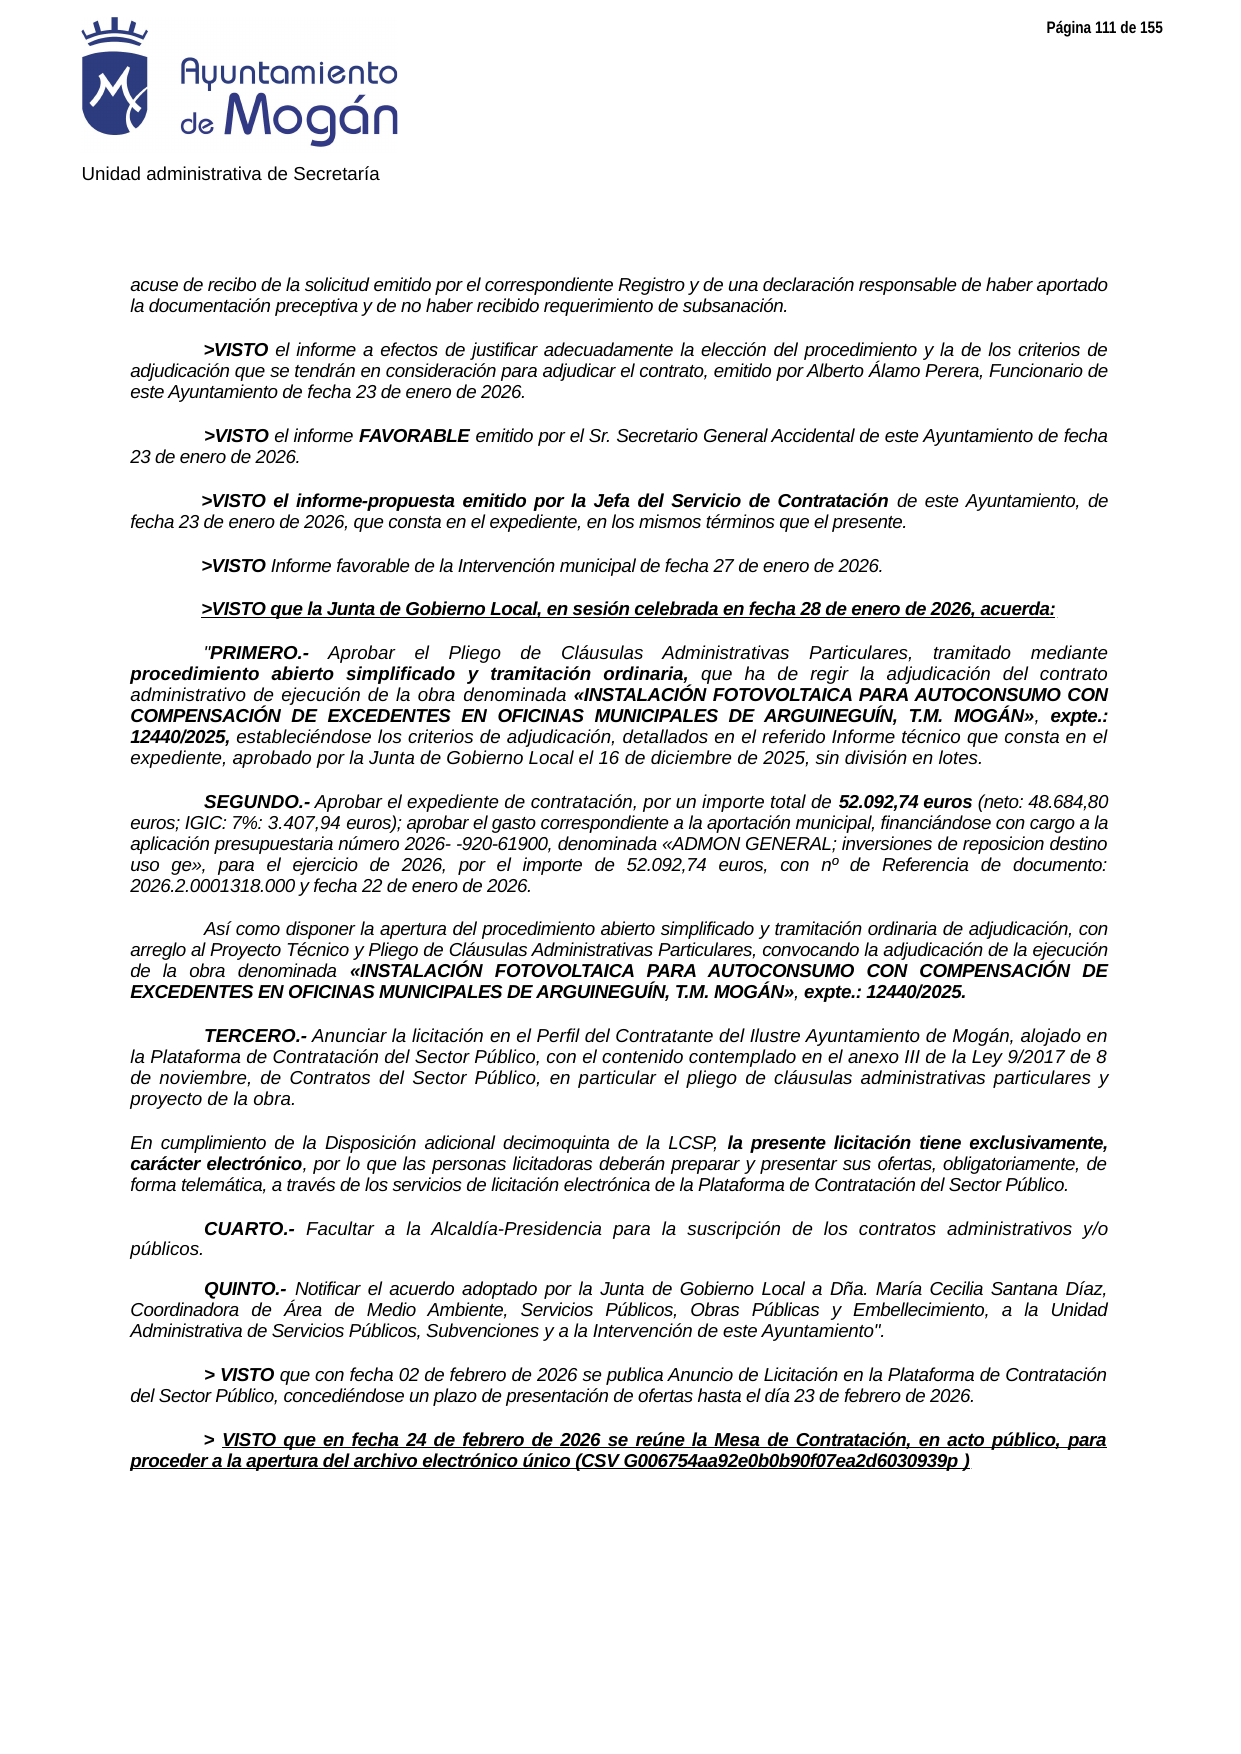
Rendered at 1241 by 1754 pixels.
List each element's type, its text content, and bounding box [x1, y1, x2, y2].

text >VISTO el informe FAVORABLE emitido por el Sr. Secretario General Accidental de este Ayuntamiento de fecha 23 de enero de 2026. [130, 425, 1110, 467]
text Así como disponer la apertura del procedimiento abierto simplificado y tramitación ordinaria de adjudicación, con arreglo al Proyecto Técnico y Pliego de Cláusulas Administrativas Particulares, convocando la adjudicación de la ejecución de la obra denominada «INSTALACIÓN FOTOVOLTAICA PARA AUTOCONSUMO CON COMPENSACIÓN DE EXCEDENTES EN OFICINAS MUNICIPALES DE ARGUINEGUÍN, T.M. MOGÁN», expte.: 12440/2025. [130, 919, 1110, 1003]
picture [81, 17, 398, 153]
text SEGUNDO.- Aprobar el expediente de contratación, por un importe total de 52.092,74 euros (neto: 48.684,80 euros; IGIC: 7%: 3.407,94 euros); aprobar el gasto correspondiente a la aportación municipal, financiándose con cargo a la aplicación presupuestaria número 2026- -920-61900, denominada «ADMON GENERAL; inversiones de reposicion destino uso ge», para el ejercicio de 2026, por el importe de 52.092,74 euros, con nº de Referencia de documento: 2026.2.0001318.000 y fecha 22 de enero de 2026. [130, 791, 1110, 896]
text >VISTO que la Junta de Gobierno Local, en sesión celebrada en fecha 28 de enero de 2026, acuerda: [130, 599, 1110, 620]
text "PRIMERO.- Aprobar el Pliego de Cláusulas Administrativas Particulares, tramitado mediante procedimiento abierto simplificado y tramitación ordinaria, que ha de regir la adjudicación del contrato administrativo de ejecución de la obra denominada «INSTALACIÓN FOTOVOLTAICA PARA AUTOCONSUMO CON COMPENSACIÓN DE EXCEDENTES EN OFICINAS MUNICIPALES DE ARGUINEGUÍN, T.M. MOGÁN», expte.: 12440/2025, estableciéndose los criterios de adjudicación, detallados en el referido Informe técnico que consta en el expediente, aprobado por la Junta de Gobierno Local el 16 de diciembre de 2025, sin división en lotes. [130, 643, 1110, 768]
text >VISTO el informe a efectos de justificar adecuadamente la elección del procedimiento y la de los criterios de adjudicación que se tendrán en consideración para adjudicar el contrato, emitido por Alberto Álamo Perera, Funcionario de este Ayuntamiento de fecha 23 de enero de 2026. [130, 340, 1110, 402]
text >VISTO Informe favorable de la Intervención municipal de fecha 27 de enero de 2026. [130, 555, 1110, 576]
text En cumplimiento de la Disposición adicional decimoquinta de la LCSP, la presente licitación tiene exclusivamente, carácter electrónico, por lo que las personas licitadoras deberán preparar y presentar sus ofertas, obligatoriamente, de forma telemática, a través de los servicios de licitación electrónica de la Plataforma de Contratación del Sector Público. [130, 1132, 1110, 1195]
text acuse de recibo de la solicitud emitido por el correspondiente Registro y de una declaración responsable de haber aportado la documentación preceptiva y de no haber recibido requerimiento de subsanación. [130, 275, 1110, 317]
text > VISTO que en fecha 24 de febrero de 2026 se reúne la Mesa de Contratación, en acto público, para proceder a la apertura del archivo electrónico único (CSV G006754aa92e0b0b90f07ea2d6030939p ) [130, 1429, 1110, 1471]
text TERCERO.- Anunciar la licitación en el Perfil del Contratante del Ilustre Ayuntamiento de Mogán, alojado en la Plataforma de Contratación del Sector Público, con el contenido contemplado en el anexo III de la Ley 9/2017 de 8 de noviembre, de Contratos del Sector Público, en particular el pliego de cláusulas administrativas particulares y proyecto de la obra. [130, 1026, 1110, 1109]
text QUINTO.- Notificar el acuerdo adoptado por la Junta de Gobierno Local a Dña. María Cecilia Santana Díaz, Coordinadora de Área de Medio Ambiente, Servicios Públicos, Obras Públicas y Embellecimiento, a la Unidad Administrativa de Servicios Públicos, Subvenciones y a la Intervención de este Ayuntamiento". [130, 1278, 1110, 1341]
text > VISTO que con fecha 02 de febrero de 2026 se publica Anuncio de Licitación en la Plataforma de Contratación del Sector Público, concediéndose un plazo de presentación de ofertas hasta el día 23 de febrero de 2026. [130, 1364, 1110, 1406]
text >VISTO el informe-propuesta emitido por la Jefa del Servicio de Contratación de este Ayuntamiento, de fecha 23 de enero de 2026, que consta en el expediente, en los mismos términos que el presente. [130, 490, 1110, 532]
text CUARTO.- Facultar a la Alcaldía-Presidencia para la suscripción de los contratos administrativos y/o públicos. [130, 1218, 1110, 1260]
